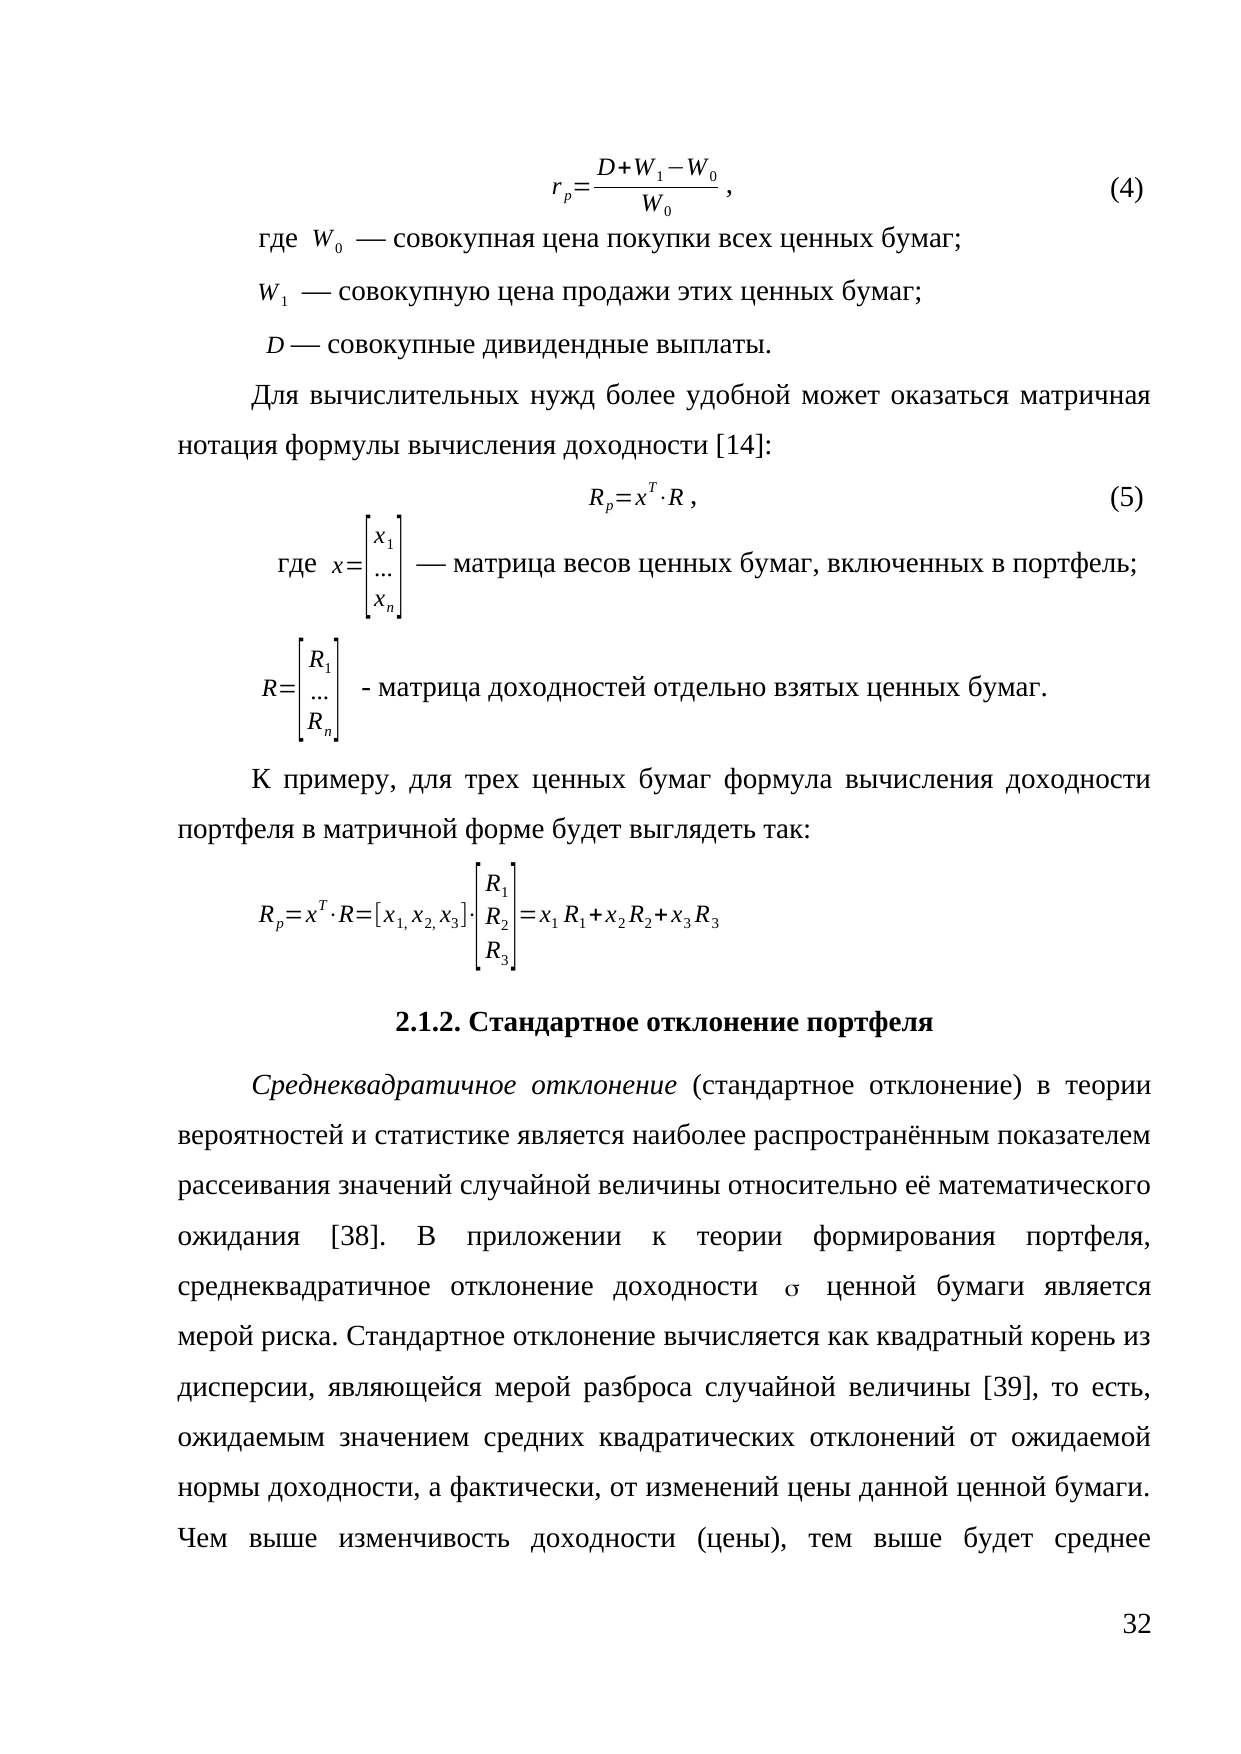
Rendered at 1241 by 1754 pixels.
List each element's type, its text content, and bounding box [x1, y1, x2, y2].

table_header (4) [1027, 154, 1152, 220]
text Для вычислительных нужд более удобной может оказаться матричная нотация формулы вычисления доходности [14]: [177, 377, 1152, 461]
text Среднеквадратичное отклонение (стандартное отклонение) в теории вероятностей и статистике является наиболее распространённым показателем рассеивания значений случайной величины относительно её математического ожидания [38]. В приложении к теории формирования портфеля, среднеквадратичное отклонение доходности ценной бумаги является мерой риска. Стандартное отклонение вычисляется как квадратный корень из дисперсии, являющейся мерой разброса случайной величины [39], то есть, ожидаемым значением средних квадратических отклонений от ожидаемой нормы доходности, а фактически, от изменений цены данной ценной бумаги. Чем выше изменчивость доходности (цены), тем выше будет среднее [177, 1067, 1152, 1553]
text - матрица доходностей отдельно взятых ценных бумаг. [177, 637, 1152, 744]
table_header , [177, 478, 1027, 515]
text где — совокупная цена покупки всех ценных бумаг; [177, 220, 1152, 256]
table_header , [177, 154, 1027, 220]
text — совокупные дивидендные выплаты. [177, 326, 1152, 360]
subtitle 2.1.2. Стандартное отклонение портфеля [177, 1004, 1152, 1038]
text К примеру, для трех ценных бумаг формула вычисления доходности портфеля в матричной форме будет выглядеть так: [177, 761, 1152, 845]
text где — матрица весов ценных бумаг, включенных в портфель; [177, 514, 1152, 621]
text — совокупную цена продажи этих ценных бумаг; [177, 273, 1152, 310]
table_header (5) [1027, 478, 1152, 514]
